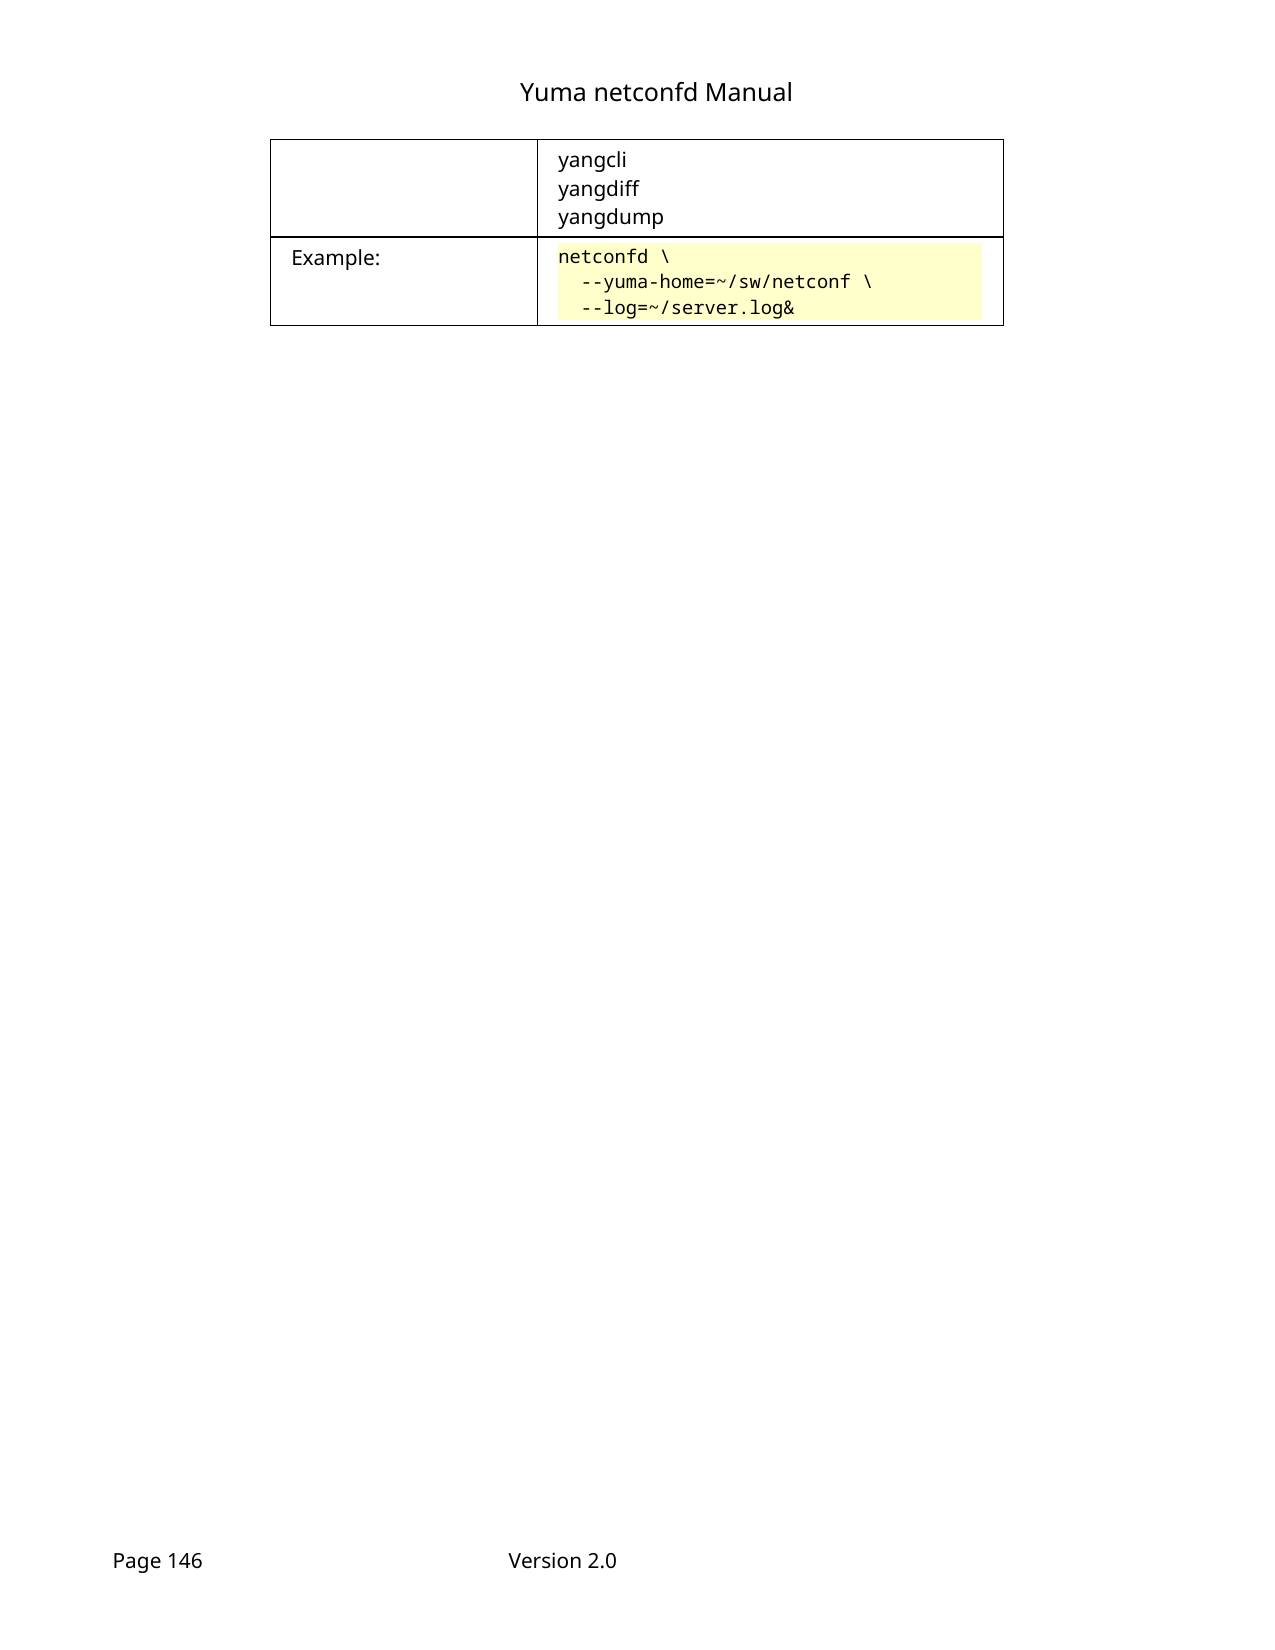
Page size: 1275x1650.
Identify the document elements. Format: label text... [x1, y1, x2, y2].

table_cell [271, 140, 537, 236]
table_cell netconfd \ --yuma-home=~/sw/netconf \ --log=~/server.log& [538, 238, 1003, 325]
table_cell yangcli yangdiff yangdump [538, 140, 1003, 236]
table_cell Example: [271, 238, 537, 325]
